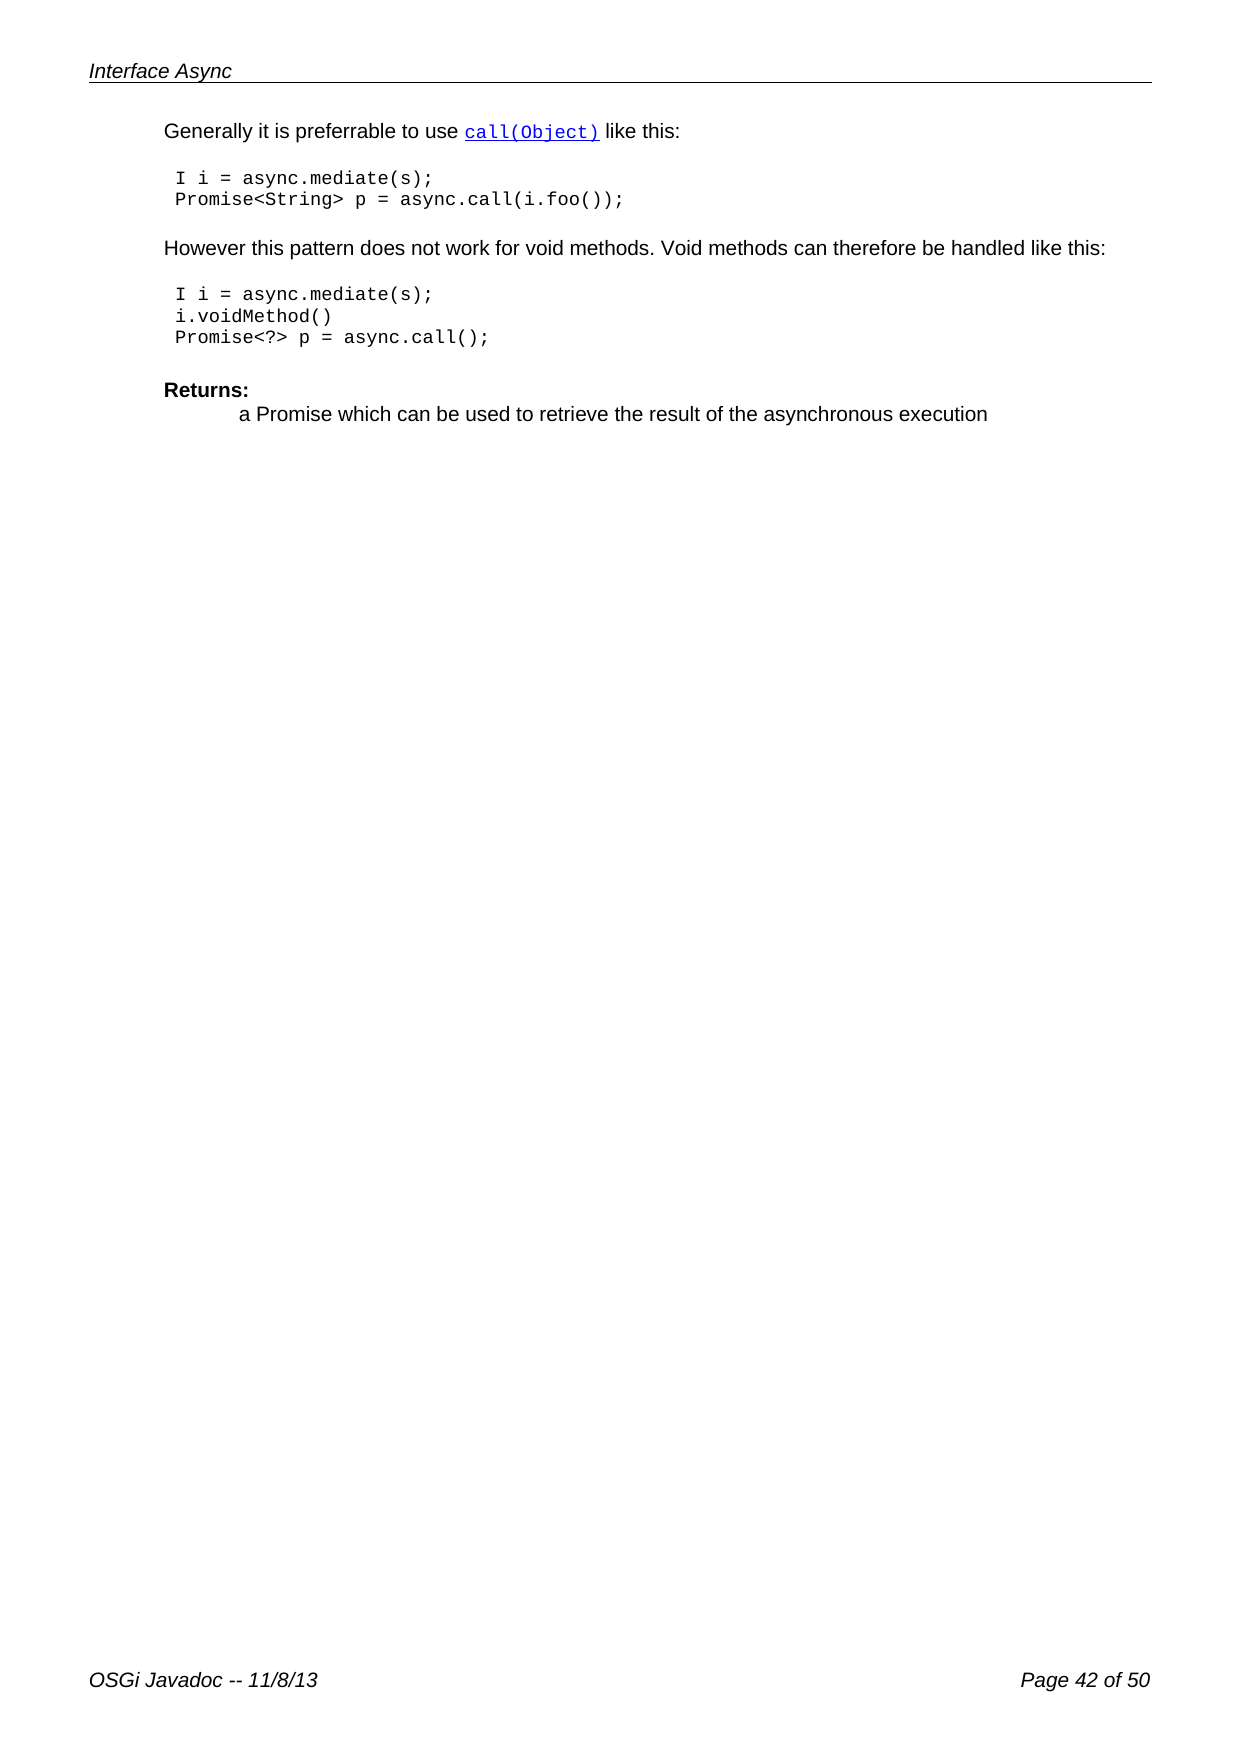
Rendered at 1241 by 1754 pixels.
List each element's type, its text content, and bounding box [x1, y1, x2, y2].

text Returns: [163, 378, 1152, 402]
text However this pattern does not work for void methods. Void methods can therefore be handled like this: [163, 236, 1152, 260]
text a Promise which can be used to retrieve the result of the asynchronous execution [238, 402, 1152, 426]
text I i = async.mediate(s); Promise<String> p = async.call(i.foo()); [163, 169, 1152, 211]
text Generally it is preferrable to use call(Object) like this: [163, 118, 1152, 144]
text I i = async.mediate(s); i.voidMethod() Promise<?> p = async.call(); [163, 285, 1152, 349]
